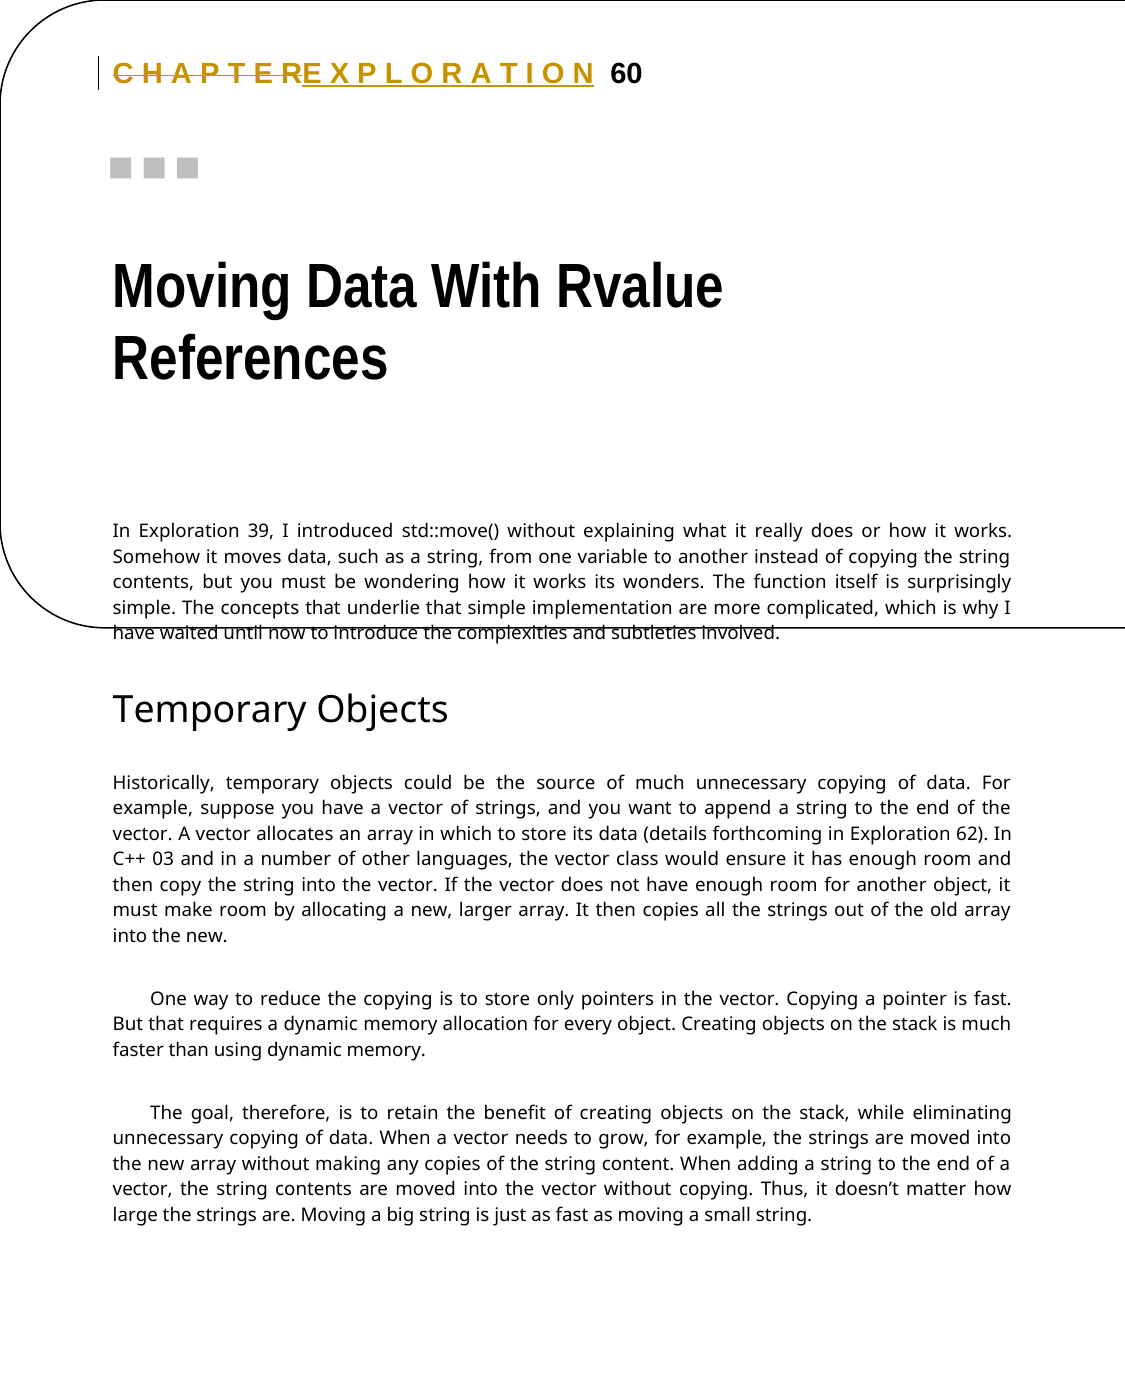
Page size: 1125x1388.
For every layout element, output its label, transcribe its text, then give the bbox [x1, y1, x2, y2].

text In Exploration 39, I introduced std::move() without explaining what it really does or how it works. Somehow it moves data, such as a string, from one variable to another instead of copying the string contents, but you must be wondering how it works its wonders. The function itself is surprisingly simple. The concepts that underlie that simple implementation are more complicated, which is why I [112, 517, 1012, 627]
text The goal, therefore, is to retain the benefit of creating objects on the stack, while eliminating unnecessary copying of data. When a vector needs to grow, for example, the strings are moved into the new array without making any copies of the string content. When adding a string to the end of a vector, the string contents are moved into the vector without copying. Thus, it doesn’t matter how large the strings are. Moving a big string is just as fast as moving a small string. [112, 1099, 1012, 1227]
title Moving Data With Rvalue References [112, 249, 1012, 392]
subtitle Temporary Objects [112, 682, 1012, 733]
text One way to reduce the copying is to store only pointers in the vector. Copying a pointer is fast. But that requires a dynamic memory allocation for every object. Creating objects on the stack is much faster than using dynamic memory. [112, 985, 1012, 1062]
text have waited until now to introduce the complexities and subtleties involved. [112, 629, 1012, 645]
text Historically, temporary objects could be the source of much unnecessary copying of data. For example, suppose you have a vector of strings, and you want to append a string to the end of the vector. A vector allocates an array in which to store its data (details forthcoming in Exploration 62). In C++ 03 and in a number of other languages, the vector class would ensure it has enough room and then copy the string into the vector. If the vector does not have enough room for another object, it must make room by allocating a new, larger array. It then copies all the strings out of the old array into the new. [112, 769, 1012, 948]
